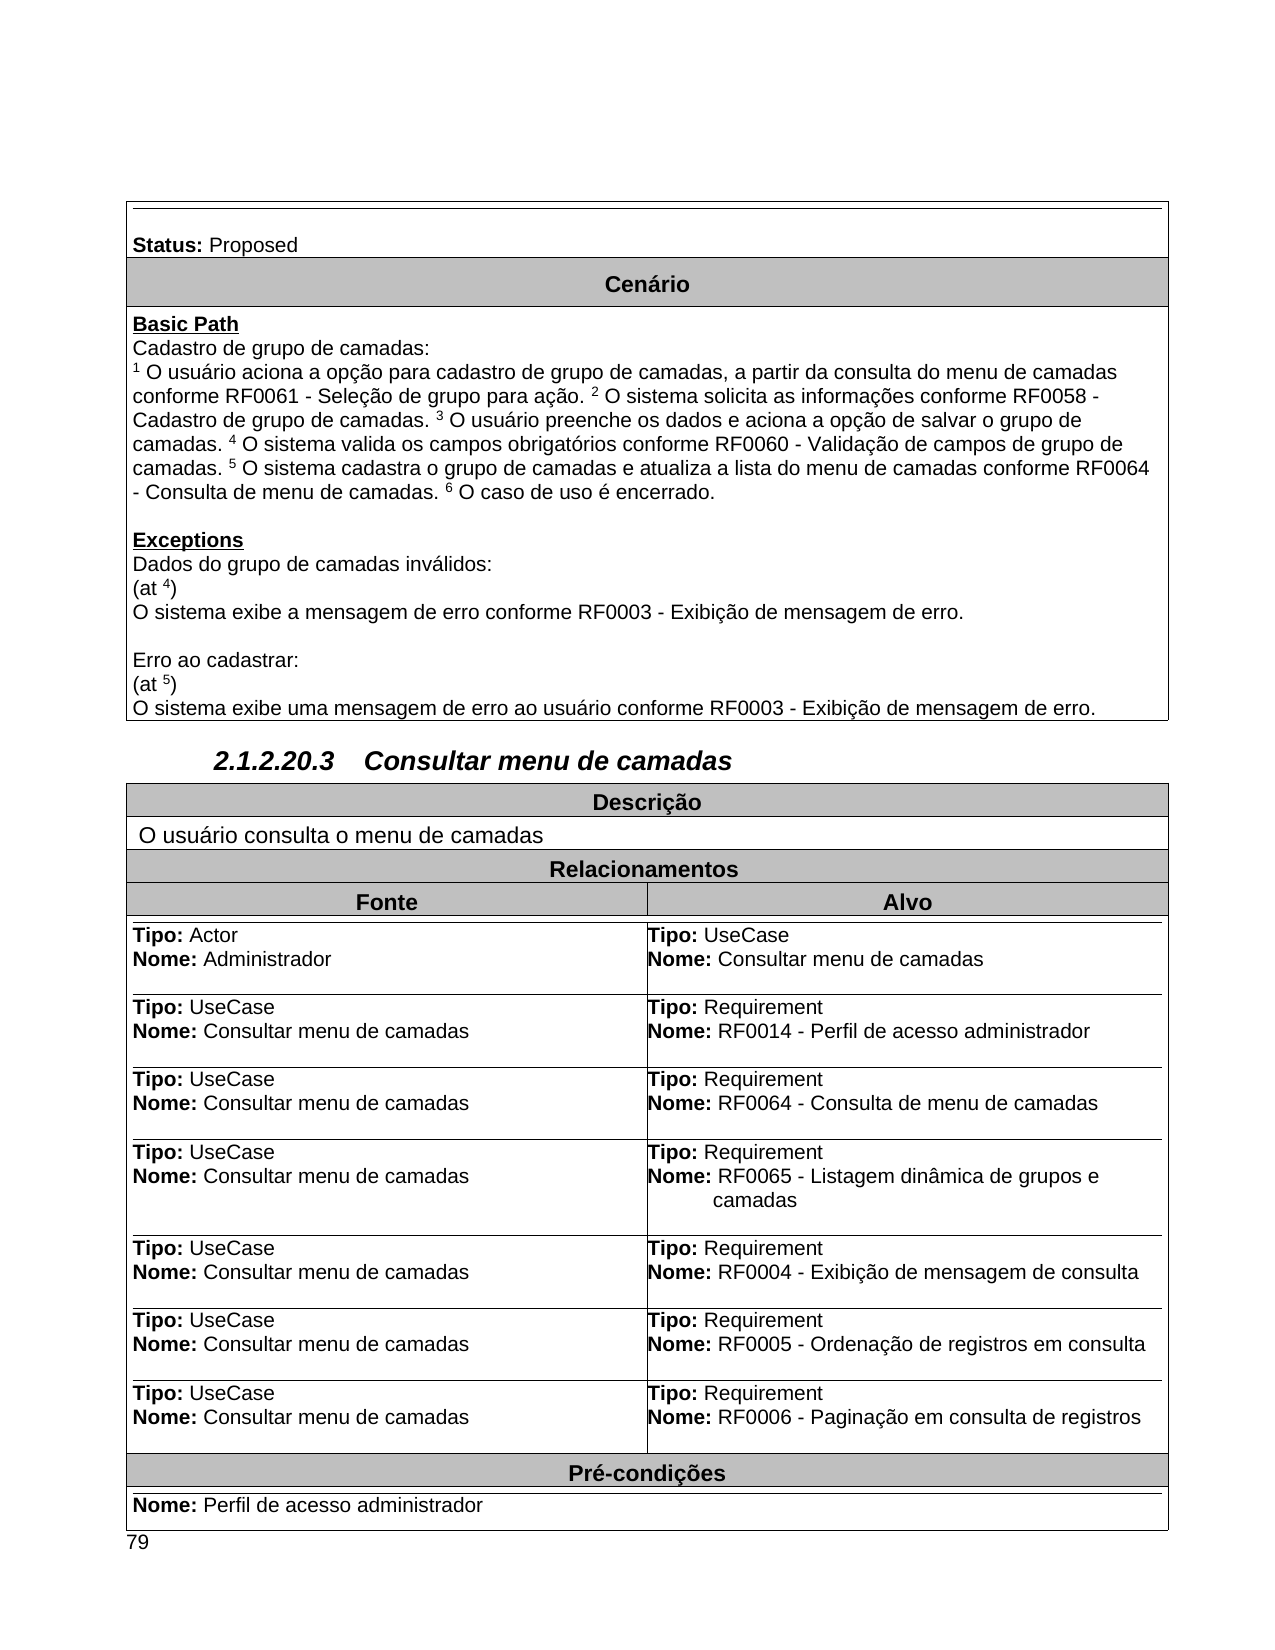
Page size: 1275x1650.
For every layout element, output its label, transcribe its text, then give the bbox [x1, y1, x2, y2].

table_header Tipo: UseCase Nome: Consultar menu de camadas [648, 923, 1162, 994]
table_cell [127, 916, 1168, 1453]
table_cell Tipo: Requirement Nome: RF0005 - Ordenação de registros em consulta [648, 1309, 1162, 1380]
table_cell Tipo: UseCase Nome: Consultar menu de camadas [133, 1140, 647, 1235]
table_cell O usuário consulta o menu de camadas [127, 817, 1168, 849]
table_header Nome: Perfil de acesso administrador [133, 1494, 1162, 1517]
table_cell Tipo: UseCase Nome: Consultar menu de camadas [133, 1068, 647, 1139]
table_cell Fonte [127, 883, 647, 915]
table_cell Tipo: UseCase Nome: Consultar menu de camadas [133, 1309, 647, 1380]
table_cell [127, 202, 1168, 257]
table_cell Tipo: Requirement Nome: RF0004 - Exibição de mensagem de consulta [648, 1236, 1162, 1308]
table_cell Status: Proposed [133, 209, 1162, 256]
table_cell [127, 1487, 1168, 1529]
list Consultar menu de camadas [214, 745, 1155, 776]
table_cell Tipo: UseCase Nome: Consultar menu de camadas [133, 995, 647, 1067]
table_cell Tipo: Requirement Nome: RF0065 - Listagem dinâmica de grupos e camadas [648, 1140, 1162, 1235]
table_cell Tipo: Requirement Nome: RF0064 - Consulta de menu de camadas [648, 1068, 1162, 1139]
table_cell Tipo: UseCase Nome: Consultar menu de camadas [133, 1381, 647, 1453]
table_cell Cenário [127, 258, 1168, 306]
table_cell Tipo: UseCase Nome: Consultar menu de camadas [133, 1236, 647, 1308]
table_cell Relacionamentos [127, 850, 1168, 882]
table_cell Basic Path Cadastro de grupo de camadas: 1 O usuário aciona a opção para cadastro de grupo de camadas, a partir da consulta do menu de camadas conforme RF0061 - Seleção de grupo para ação. 2 O sistema solicita as informações conforme RF0058 - Cadastro de grupo de camadas. 3 O usuário preenche os dados e aciona a opção de salvar o grupo de camadas. 4 O sistema valida os campos obrigatórios conforme RF0060 - Validação de campos de grupo de camadas. 5 O sistema cadastra o grupo de camadas e atualiza a lista do menu de camadas conforme RF0064 - Consulta de menu de camadas. 6 O caso de uso é encerrado. Exceptions Dados do grupo de camadas inválidos: (at 4) O sistema exibe a mensagem de erro conforme RF0003 - Exibição de mensagem de erro. Erro ao cadastrar: (at 5) O sistema exibe uma mensagem de erro ao usuário conforme RF0003 - Exibição de mensagem de erro. [127, 307, 1168, 719]
table_header Tipo: Actor Nome: Administrador [133, 923, 647, 994]
table_cell Alvo [648, 883, 1168, 915]
table_cell Tipo: Requirement Nome: RF0006 - Paginação em consulta de registros [648, 1381, 1162, 1453]
table_cell Tipo: Requirement Nome: RF0014 - Perfil de acesso administrador [648, 995, 1162, 1067]
table_cell Pré-condições [127, 1454, 1168, 1486]
table_header Descrição [127, 784, 1168, 816]
